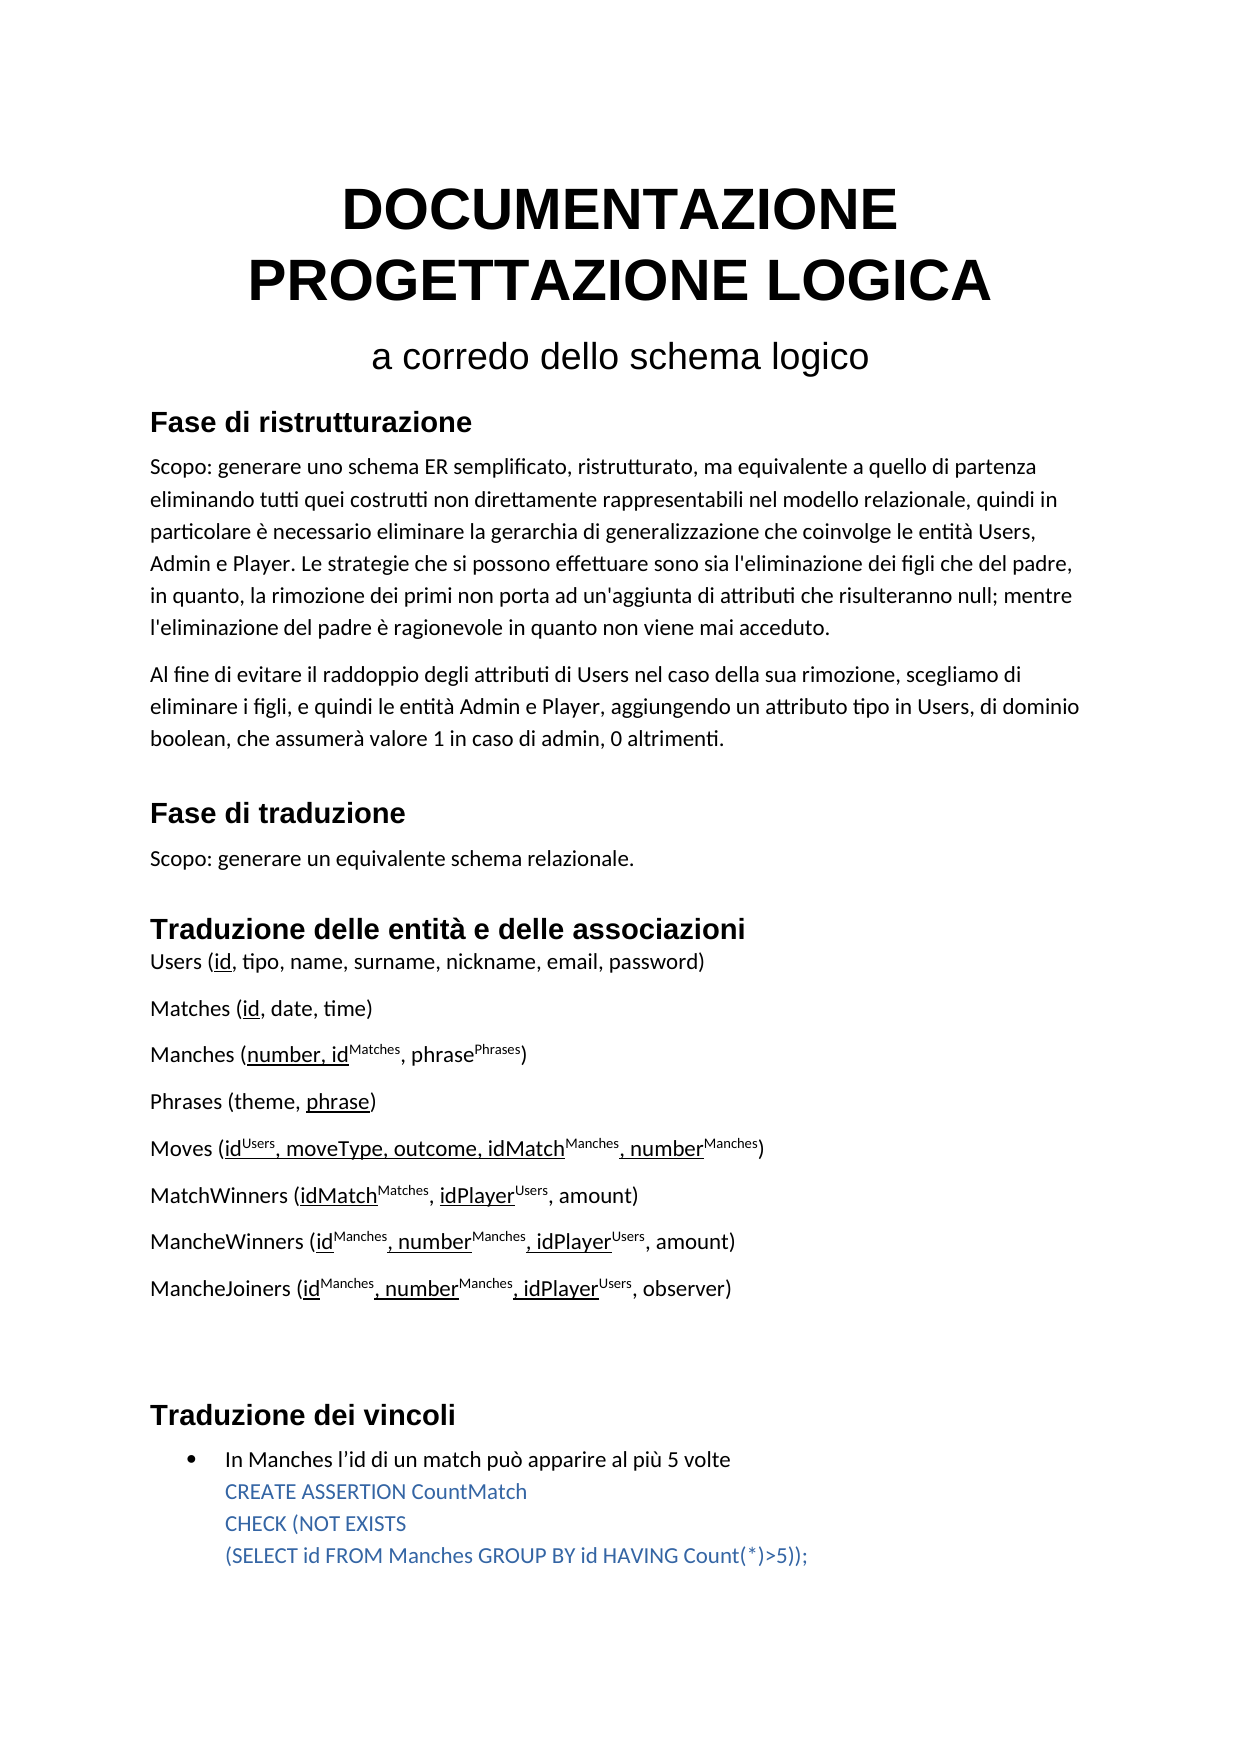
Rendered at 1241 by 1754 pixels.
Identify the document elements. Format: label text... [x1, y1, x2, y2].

text MancheJoiners (idManches, numberManches, idPlayerUsers, observer) [150, 1274, 1090, 1302]
list In Manches l’id di un match può apparire al più 5 volte CREATE ASSERTION CountMatch CHECK (NOT EXISTS (SELECT id FROM Manches GROUP BY id HAVING Count(*)>5)); [187, 1445, 1090, 1569]
text DOCUMENTAZIONE PROGETTAZIONE LOGICA [150, 175, 1090, 312]
text Users (id, tipo, name, surname, nickname, email, password) [150, 947, 1090, 975]
text Moves (idUsers, moveType, outcome, idMatchManches, numberManches) [150, 1134, 1090, 1162]
subtitle Fase di ristrutturazione [150, 405, 1090, 438]
subtitle Fase di traduzione [150, 796, 1090, 830]
text Scopo: generare uno schema ER semplificato, ristrutturato, ma equivalente a quello di partenza eliminando tutti quei costrutti non direttamente rappresentabili nel modello relazionale, quindi in particolare è necessario eliminare la gerarchia di generalizzazione che coinvolge le entità Users, Admin e Player. Le strategie che si possono effettuare sono sia l'eliminazione dei figli che del padre, in quanto, la rimozione dei primi non porta ad un'aggiunta di attributi che risulteranno null; mentre l'eliminazione del padre è ragionevole in quanto non viene mai acceduto. [150, 452, 1090, 641]
text a corredo dello schema logico [150, 334, 1090, 378]
subtitle Traduzione dei vincoli [150, 1398, 1090, 1431]
text Matches (id, date, time) [150, 994, 1090, 1022]
text Phrases (theme, phrase) [150, 1087, 1090, 1115]
text MatchWinners (idMatchMatches, idPlayerUsers, amount) [150, 1181, 1090, 1209]
text Scopo: generare un equivalente schema relazionale. [150, 844, 1090, 872]
subtitle Traduzione delle entità e delle associazioni [150, 912, 1090, 945]
text Al fine di evitare il raddoppio degli attributi di Users nel caso della sua rimozione, scegliamo di eliminare i figli, e quindi le entità Admin e Player, aggiungendo un attributo tipo in Users, di dominio boolean, che assumerà valore 1 in caso di admin, 0 altrimenti. [150, 660, 1090, 753]
text MancheWinners (idManches, numberManches, idPlayerUsers, amount) [150, 1227, 1090, 1256]
text Manches (number, idMatches, phrasePhrases) [150, 1040, 1090, 1068]
